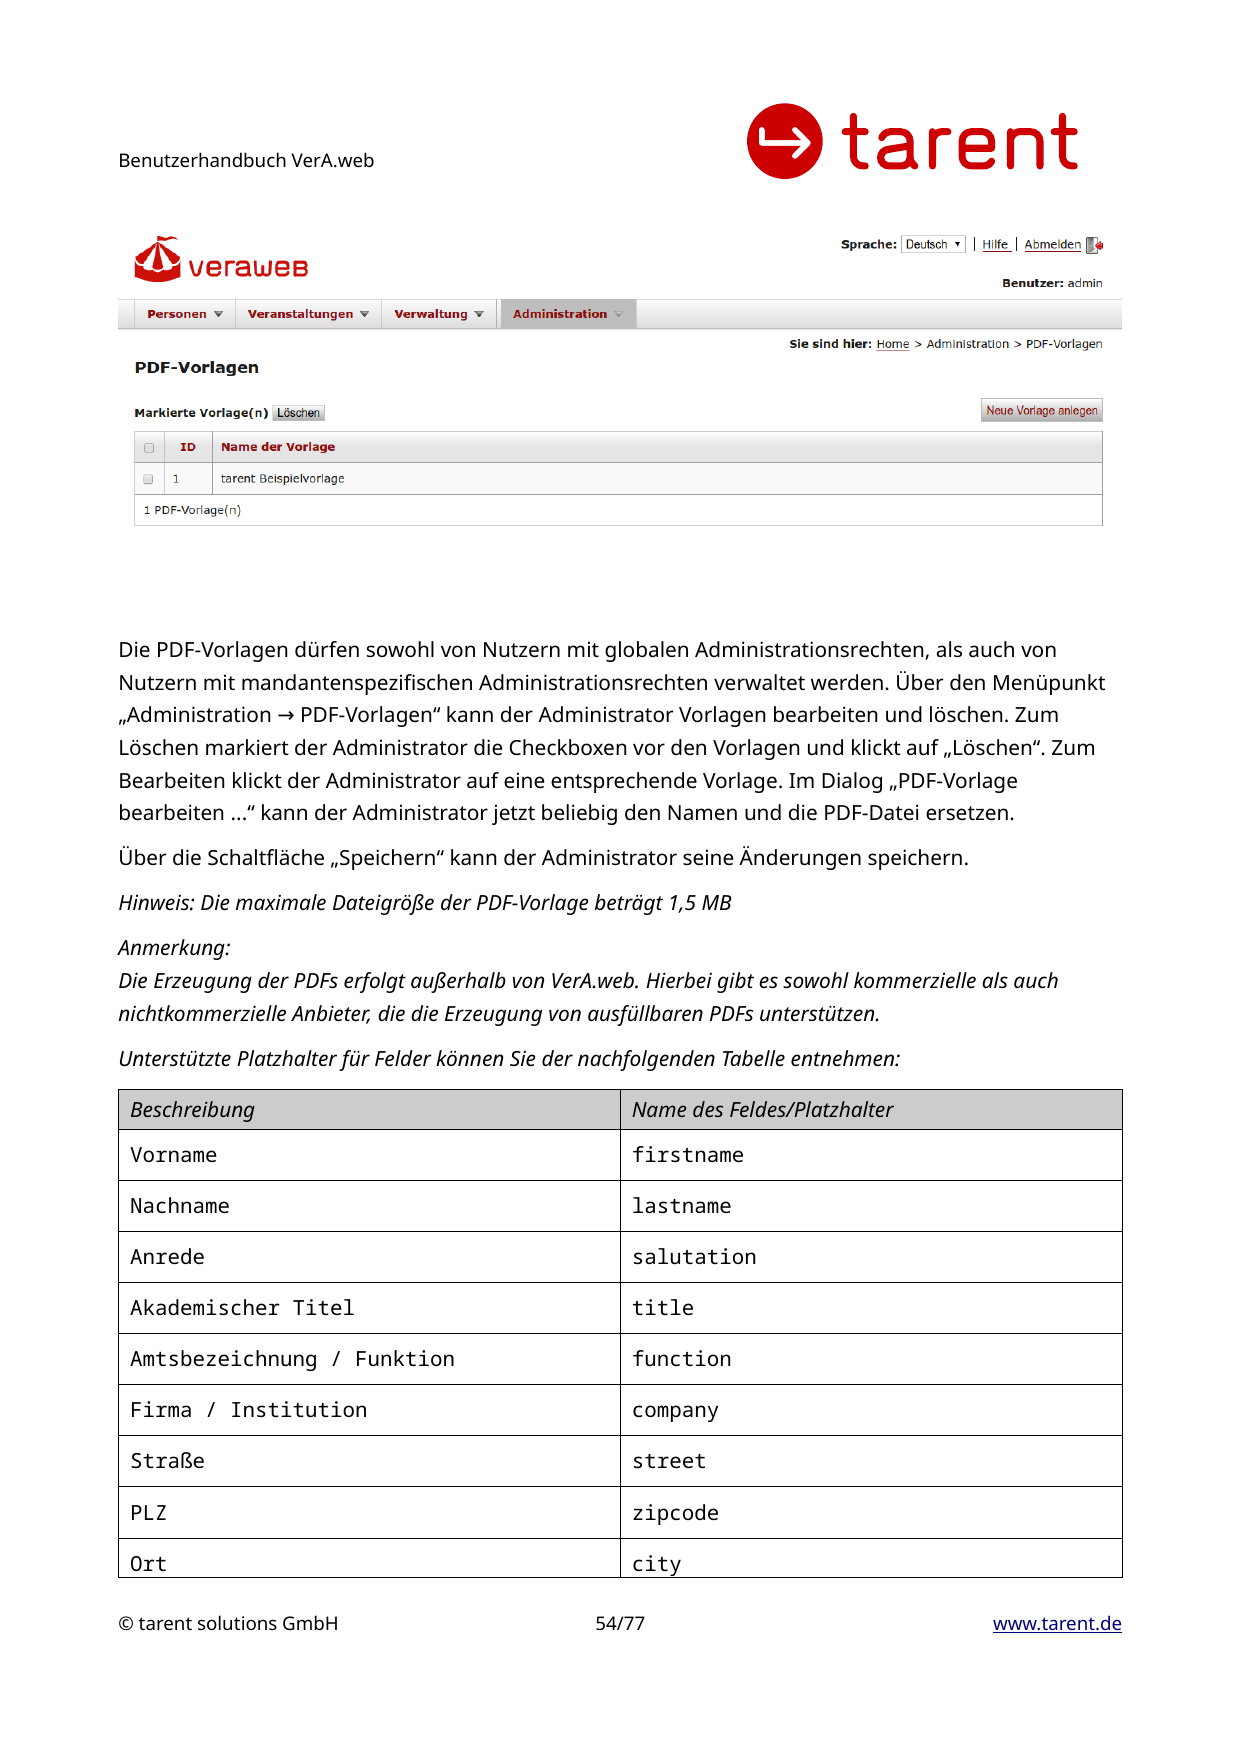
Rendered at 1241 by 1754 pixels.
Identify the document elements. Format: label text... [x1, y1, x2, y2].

table_cell salutation [621, 1232, 1122, 1282]
table_cell function [621, 1334, 1122, 1384]
table_cell zipcode [621, 1487, 1122, 1537]
text Unterstützte Platzhalter für Felder können Sie der nachfolgenden Tabelle entnehmen: [118, 1044, 1122, 1072]
table_cell Straße [119, 1436, 620, 1486]
table_cell PLZ [119, 1487, 620, 1537]
table_cell firstname [621, 1130, 1122, 1180]
table_cell Ort [119, 1539, 620, 1577]
text Die PDF-Vorlagen dürfen sowohl von Nutzern mit globalen Administrationsrechten, als auch von Nutzern mit mandantenspezifischen Administrationsrechten verwaltet werden. Über den Menüpunkt „Administration → PDF-Vorlagen“ kann der Administrator Vorlagen bearbeiten und löschen. Zum Löschen markiert der Administrator die Checkboxen vor den Vorlagen und klickt auf „Löschen“. Zum Bearbeiten klickt der Administrator auf eine entsprechende Vorlage. Im Dialog „PDF-Vorlage bearbeiten ...“ kann der Administrator jetzt beliebig den Namen und die PDF-Datei ersetzen. [118, 538, 1122, 827]
table_cell Anrede [119, 1232, 620, 1282]
table_cell Vorname [119, 1130, 620, 1180]
table_cell street [621, 1436, 1122, 1486]
table_cell Nachname [119, 1181, 620, 1231]
table_cell company [621, 1385, 1122, 1435]
table_header Beschreibung [119, 1090, 620, 1129]
table_cell Firma / Institution [119, 1385, 620, 1435]
text Hinweis: Die maximale Dateigröße der PDF-Vorlage beträgt 1,5 MB [118, 888, 1122, 917]
text [118, 207, 1122, 231]
table_cell lastname [621, 1181, 1122, 1231]
table_cell Amtsbezeichnung / Funktion [119, 1334, 620, 1384]
table_cell Akademischer Titel [119, 1283, 620, 1333]
table_header Name des Feldes/Platzhalter [621, 1090, 1122, 1129]
table_cell city [621, 1539, 1122, 1577]
picture [118, 231, 1122, 538]
text Anmerkung: Die Erzeugung der PDFs erfolgt außerhalb von VerA.web. Hierbei gibt es sowohl kommerzielle als auch nichtkommerzielle Anbieter, die die Erzeugung von ausfüllbaren PDFs unterstützen. [118, 933, 1122, 1027]
text Über die Schaltfläche „Speichern“ kann der Administrator seine Änderungen speichern. [118, 843, 1122, 872]
table_cell title [621, 1283, 1122, 1333]
